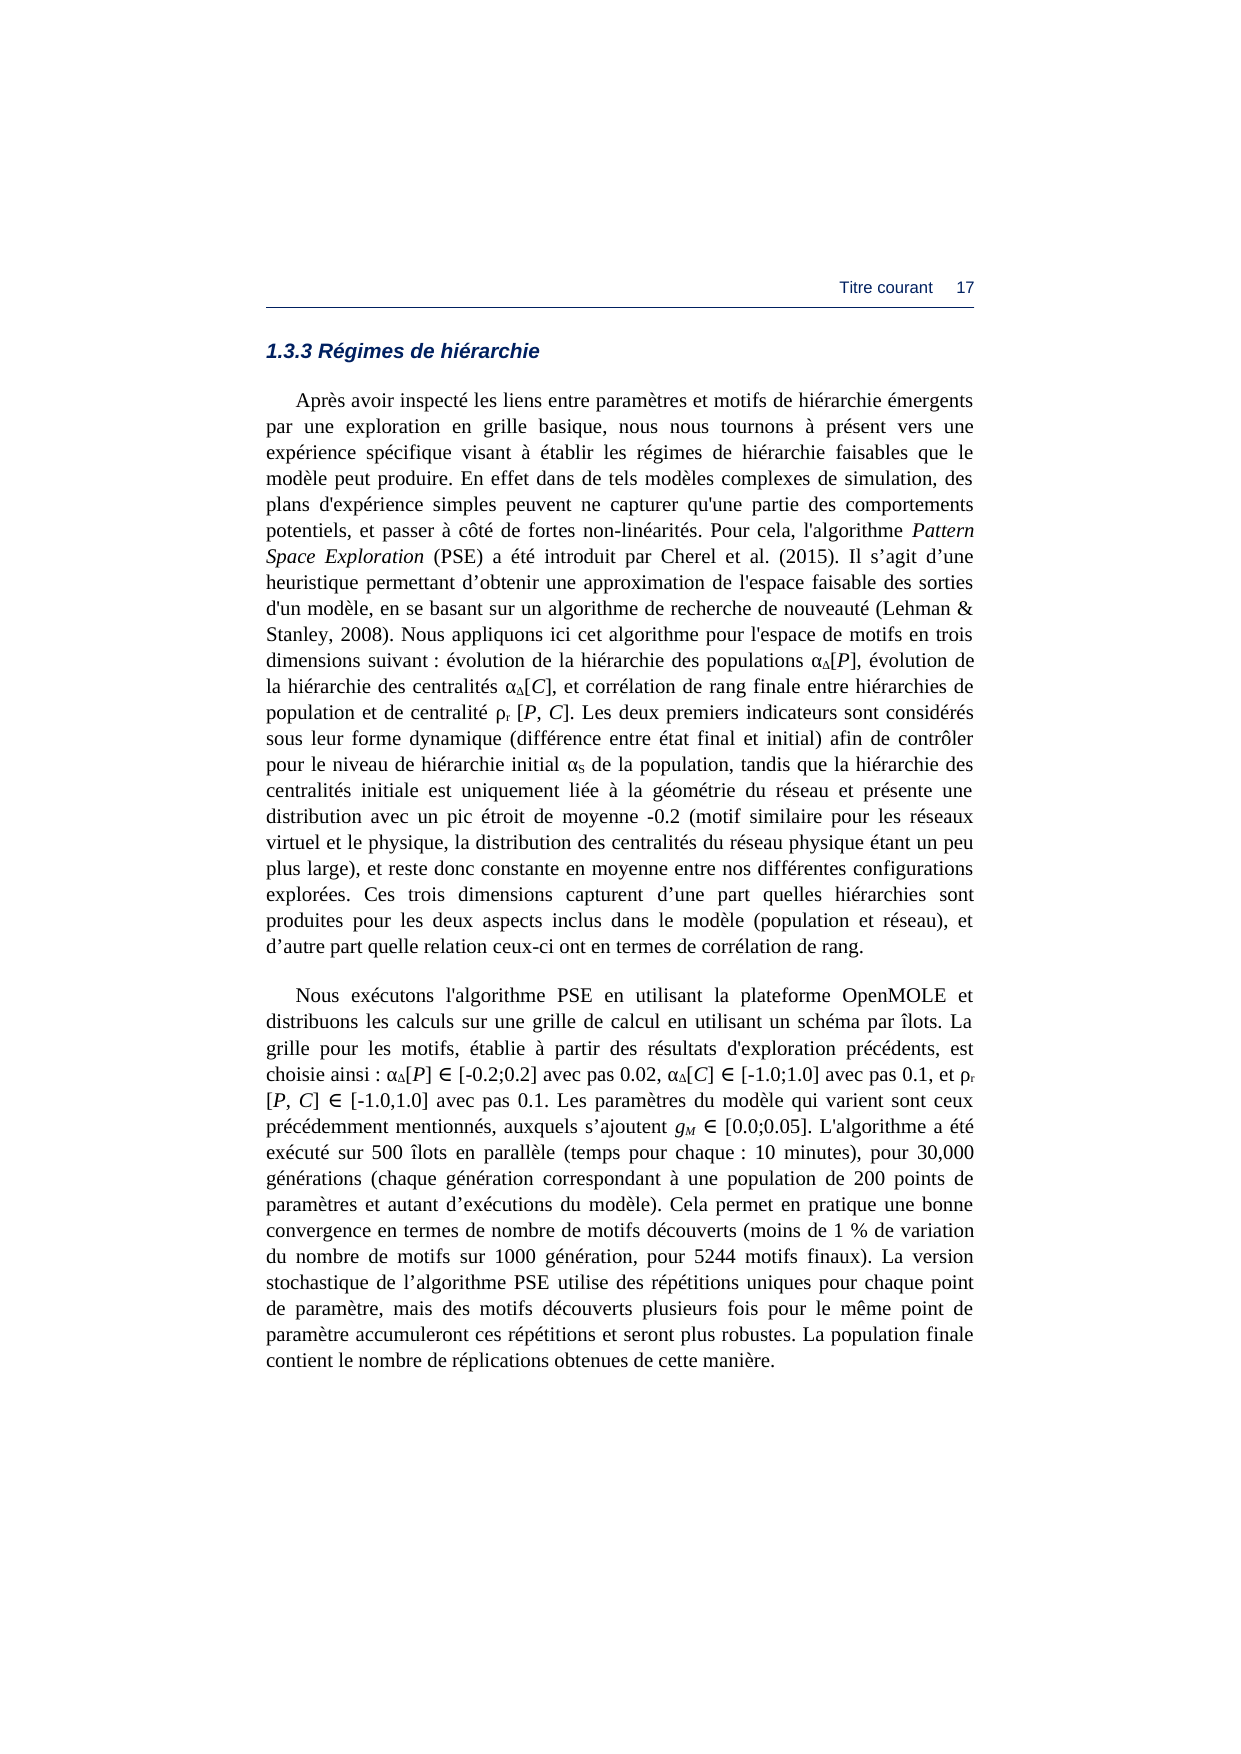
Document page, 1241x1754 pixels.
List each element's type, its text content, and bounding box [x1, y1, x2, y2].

subtitle 1.3.3 Régimes de hiérarchie [266, 337, 974, 363]
text Nous exécutons l'algorithme PSE en utilisant la plateforme OpenMOLE et distribuons les calculs sur une grille de calcul en utilisant un schéma par îlots. La grille pour les motifs, établie à partir des résultats d'exploration précédents, est choisie ainsi : αΔ[P] ∈ [-0.2;0.2] avec pas 0.02, αΔ[C] ∈ [-1.0;1.0] avec pas 0.1, et ρr [P, C] ∈ [-1.0,1.0] avec pas 0.1. Les paramètres du modèle qui varient sont ceux précédemment mentionnés, auxquels s’ajoutent gM ∈ [0.0;0.05]. L'algorithme a été exécuté sur 500 îlots en parallèle (temps pour chaque : 10 minutes), pour 30,000 générations (chaque génération correspondant à une population de 200 points de paramètres et autant d’exécutions du modèle). Cela permet en pratique une bonne convergence en termes de nombre de motifs découverts (moins de 1 % de variation du nombre de motifs sur 1000 génération, pour 5244 motifs finaux). La version stochastique de l’algorithme PSE utilise des répétitions uniques pour chaque point de paramètre, mais des motifs découverts plusieurs fois pour le même point de paramètre accumuleront ces répétitions et seront plus robustes. La population finale contient le nombre de réplications obtenues de cette manière. [266, 981, 974, 1372]
text Après avoir inspecté les liens entre paramètres et motifs de hiérarchie émergents par une exploration en grille basique, nous nous tournons à présent vers une expérience spécifique visant à établir les régimes de hiérarchie faisables que le modèle peut produire. En effet dans de tels modèles complexes de simulation, des plans d'expérience simples peuvent ne capturer qu'une partie des comportements potentiels, et passer à côté de fortes non-linéarités. Pour cela, l'algorithme Pattern Space Exploration (PSE) a été introduit par Cherel et al. (2015). Il s’agit d’une heuristique permettant d’obtenir une approximation de l'espace faisable des sorties d'un modèle, en se basant sur un algorithme de recherche de nouveauté (Lehman & Stanley, 2008). Nous appliquons ici cet algorithme pour l'espace de motifs en trois dimensions suivant : évolution de la hiérarchie des populations αΔ[P], évolution de la hiérarchie des centralités αΔ[C], et corrélation de rang finale entre hiérarchies de population et de centralité ρr [P, C]. Les deux premiers indicateurs sont considérés sous leur forme dynamique (différence entre état final et initial) afin de contrôler pour le niveau de hiérarchie initial αS de la population, tandis que la hiérarchie des centralités initiale est uniquement liée à la géométrie du réseau et présente une distribution avec un pic étroit de moyenne -0.2 (motif similaire pour les réseaux virtuel et le physique, la distribution des centralités du réseau physique étant un peu plus large), et reste donc constante en moyenne entre nos différentes configurations explorées. Ces trois dimensions capturent d’une part quelles hiérarchies sont produites pour les deux aspects inclus dans le modèle (population et réseau), et d’autre part quelle relation ceux-ci ont en termes de corrélation de rang. [266, 386, 974, 958]
